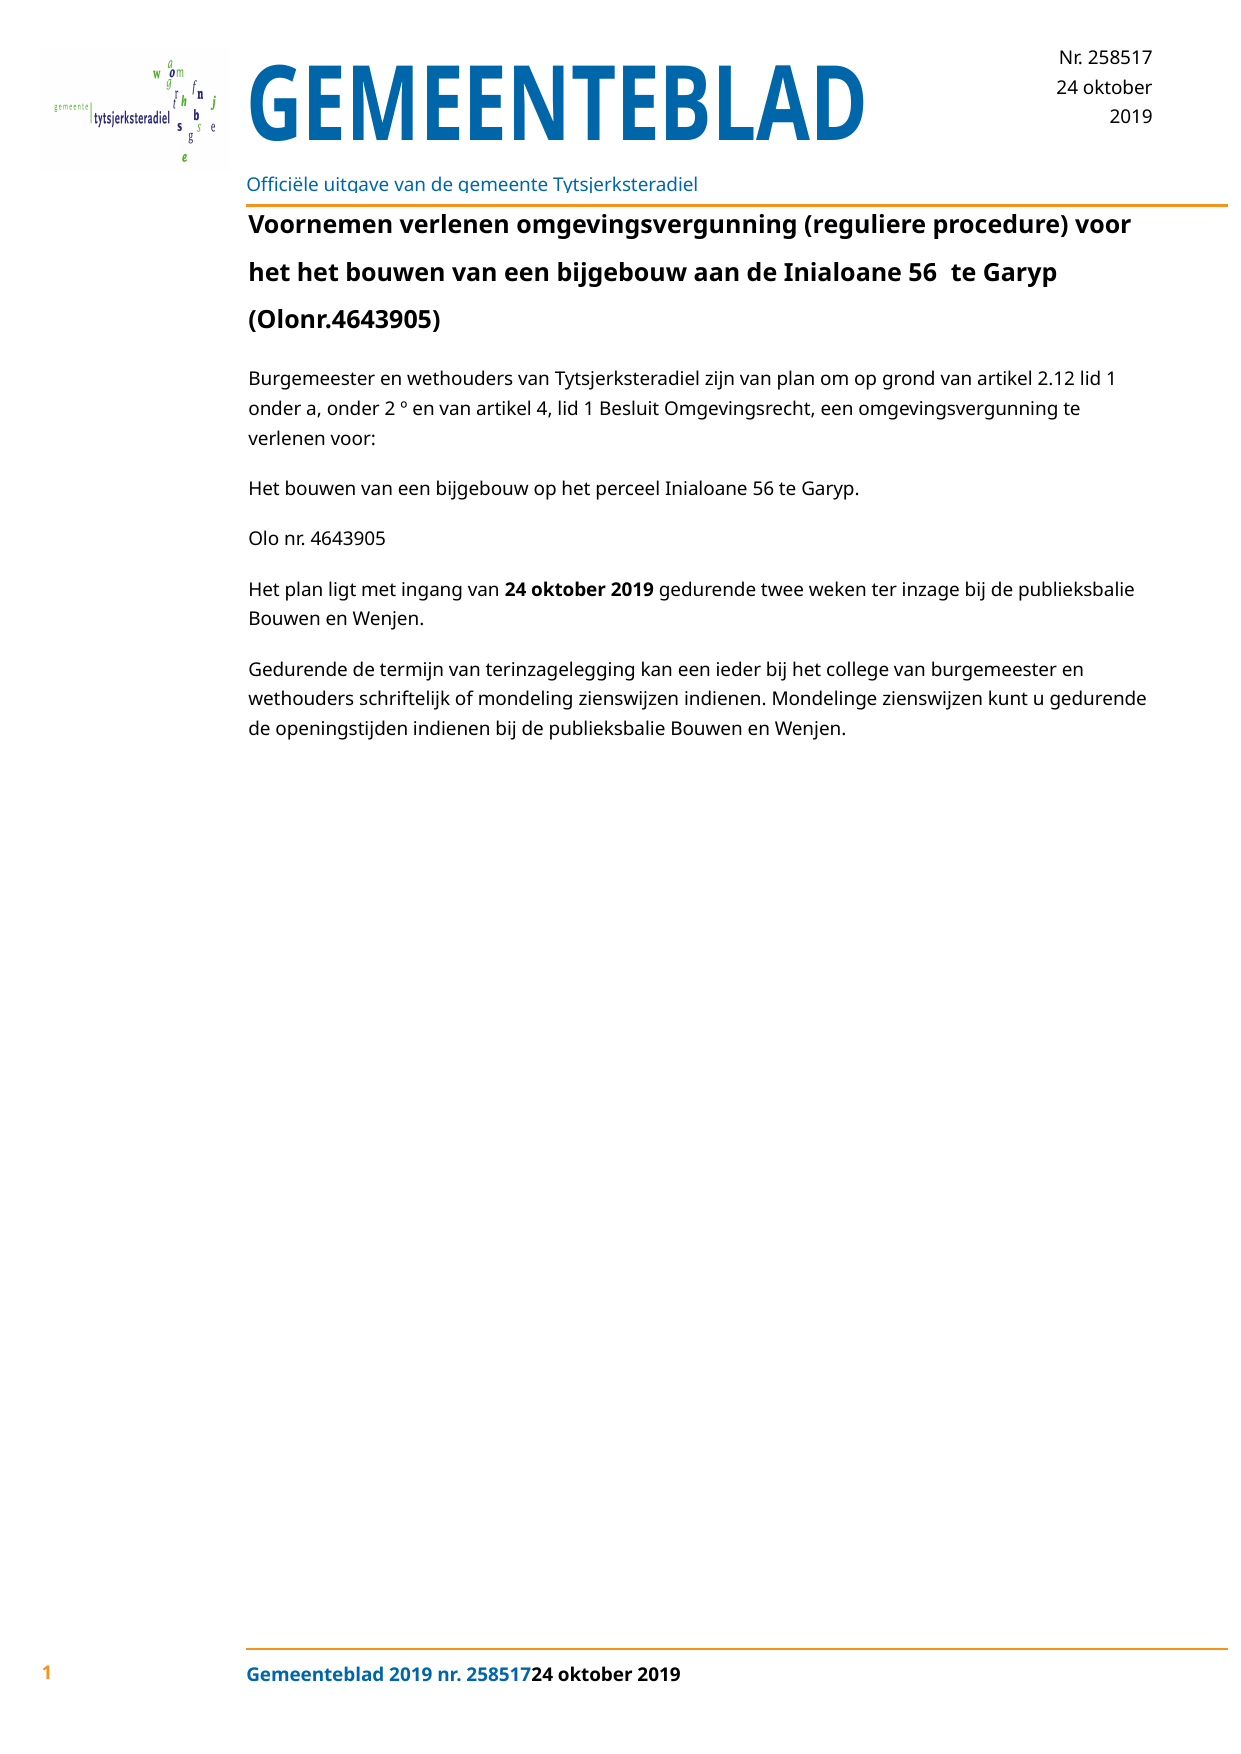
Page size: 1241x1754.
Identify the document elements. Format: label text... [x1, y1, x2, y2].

text Het plan ligt met ingang van 24 oktober 2019 gedurende twee weken ter inzage bij de publieksbalie Bouwen en Wenjen. [248, 576, 1152, 631]
text Gedurende de termijn van terinzagelegging kan een ieder bij het college van burgemeester en wethouders schriftelijk of mondeling zienswijzen indienen. Mondelinge zienswijzen kunt u gedurende de openingstijden indienen bij de publieksbalie Bouwen en Wenjen. [248, 656, 1152, 741]
picture [41, 47, 231, 172]
text Olo nr. 4643905 [248, 526, 1152, 551]
text Voornemen verlenen omgevingsvergunning (reguliere procedure) voor het het bouwen van een bijgebouw aan de Inialoane 56 te Garyp (Olonr.4643905) [248, 207, 1152, 336]
text Burgemeester en wethouders van Tytsjerksteradiel zijn van plan om op grond van artikel 2.12 lid 1 onder a, onder 2 º en van artikel 4, lid 1 Besluit Omgevingsrecht, een omgevingsvergunning te verlenen voor: [248, 366, 1152, 450]
text Het bouwen van een bijgebouw op het perceel Inialoane 56 te Garyp. [248, 475, 1152, 501]
